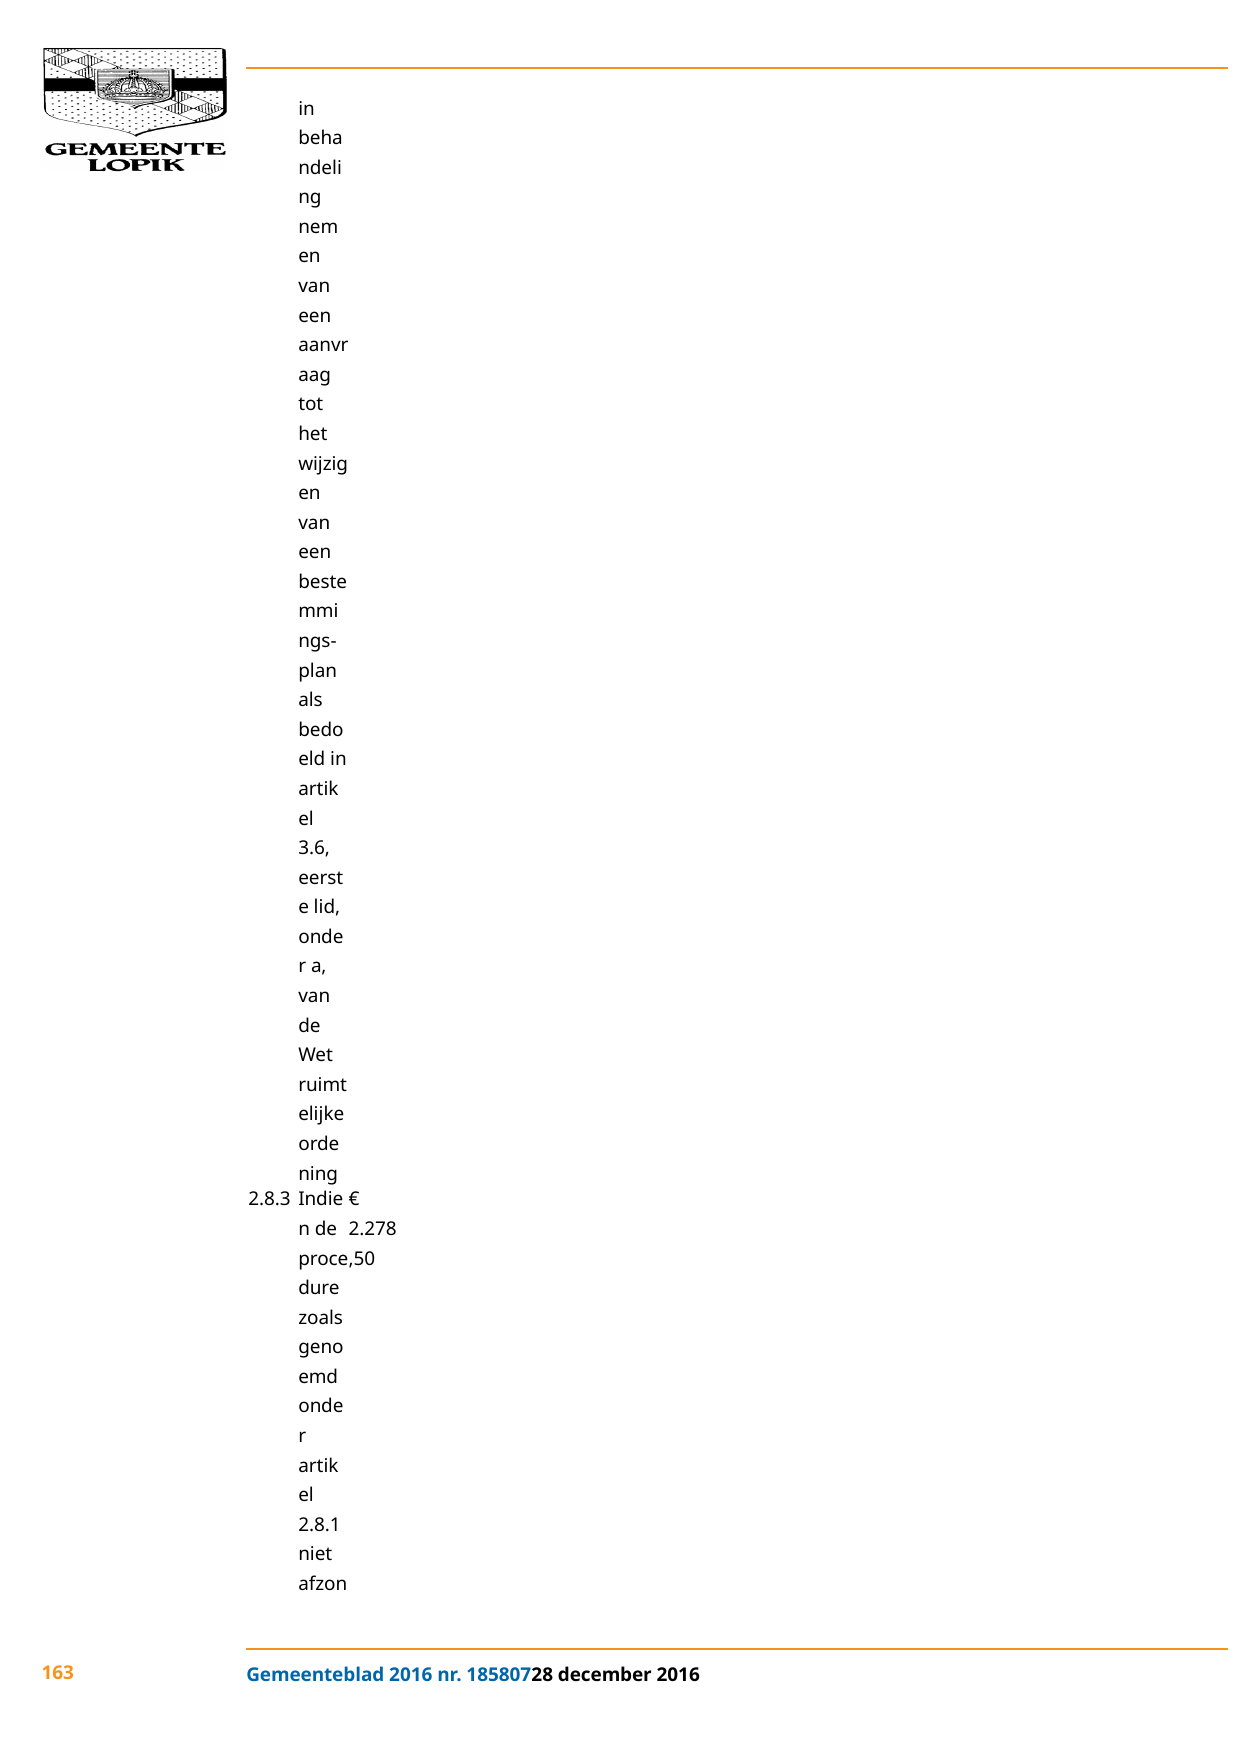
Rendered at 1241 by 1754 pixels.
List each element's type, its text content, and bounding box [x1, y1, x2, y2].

picture [41, 47, 231, 172]
table_cell [348, 95, 398, 1186]
table_cell in behandeling nemen van een aanvraag tot het wijzigen van een bestemmings-plan als bedoeld in artikel 3.6, eerste lid, onder a, van de Wet ruimtelijke ordening [298, 95, 348, 1186]
table_cell 2.8.3 [248, 1186, 298, 1596]
table_cell € 2.278,50 [348, 1186, 398, 1596]
table_cell [248, 95, 298, 1186]
table_cell Indien de procedure zoals genoemd onder artikel 2.8.1 niet afzon [298, 1186, 348, 1596]
